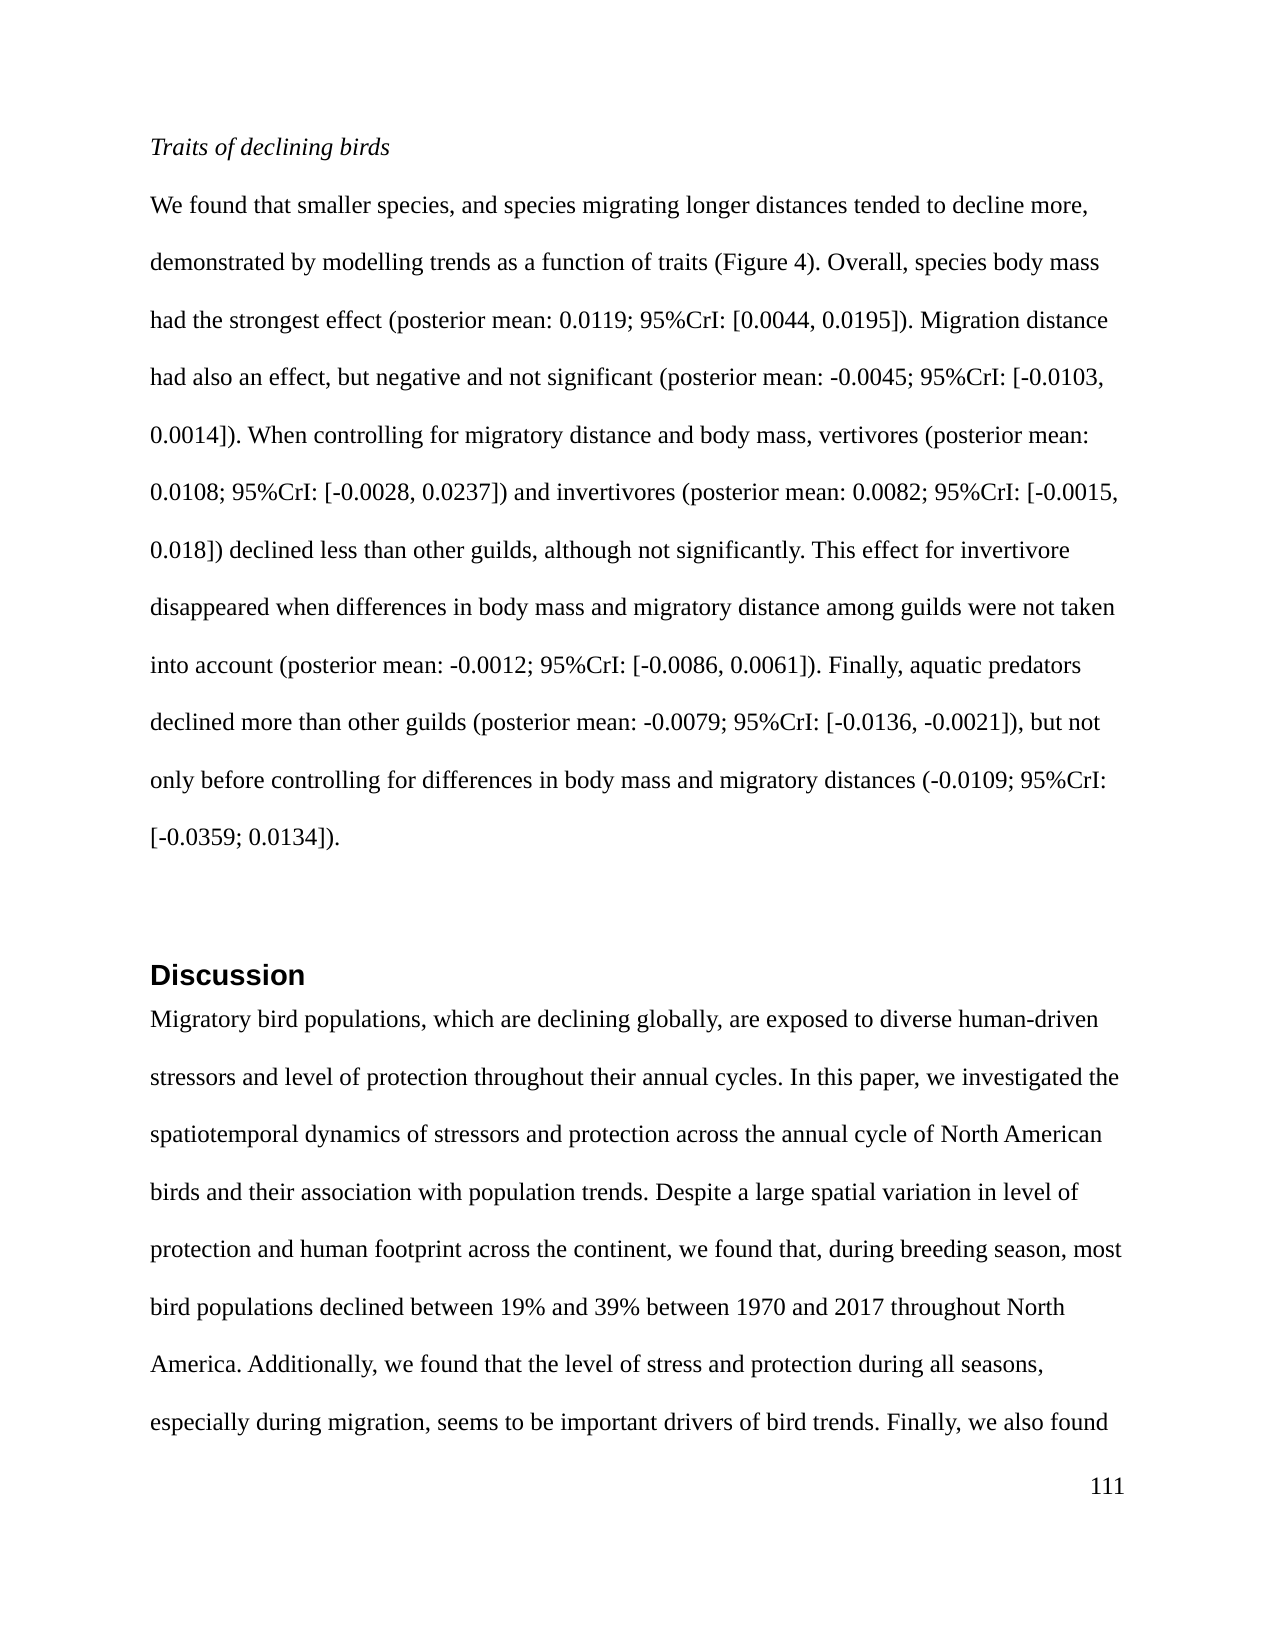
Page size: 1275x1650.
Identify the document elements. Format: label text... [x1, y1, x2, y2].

subtitle Discussion [150, 958, 1125, 992]
text Traits of declining birds [150, 132, 1125, 161]
text We found that smaller species, and species migrating longer distances tended to decline more, demonstrated by modelling trends as a function of traits (Figure 4). Overall, species body mass had the strongest effect (posterior mean: 0.0119; 95%CrI: [0.0044, 0.0195]). Migration distance had also an effect, but negative and not significant (posterior mean: -0.0045; 95%CrI: [-0.0103, 0.0014]). When controlling for migratory distance and body mass, vertivores (posterior mean: 0.0108; 95%CrI: [-0.0028, 0.0237]) and invertivores (posterior mean: 0.0082; 95%CrI: [-0.0015, 0.018]) declined less than other guilds, although not significantly. This effect for invertivore disappeared when differences in body mass and migratory distance among guilds were not taken into account (posterior mean: -0.0012; 95%CrI: [-0.0086, 0.0061]). Finally, aquatic predators declined more than other guilds (posterior mean: -0.0079; 95%CrI: [-0.0136, -0.0021]), but not only before controlling for differences in body mass and migratory distances (-0.0109; 95%CrI: [-0.0359; 0.0134]). [150, 190, 1125, 851]
text Migratory bird populations, which are declining globally, are exposed to diverse human-driven stressors and level of protection throughout their annual cycles. In this paper, we investigated the spatiotemporal dynamics of stressors and protection across the annual cycle of North American birds and their association with population trends. Despite a large spatial variation in level of protection and human footprint across the continent, we found that, during breeding season, most bird populations declined between 19% and 39% between 1970 and 2017 throughout North America. Additionally, we found that the level of stress and protection during all seasons, especially during migration, seems to be important drivers of bird trends. Finally, we also found [150, 1004, 1125, 1436]
